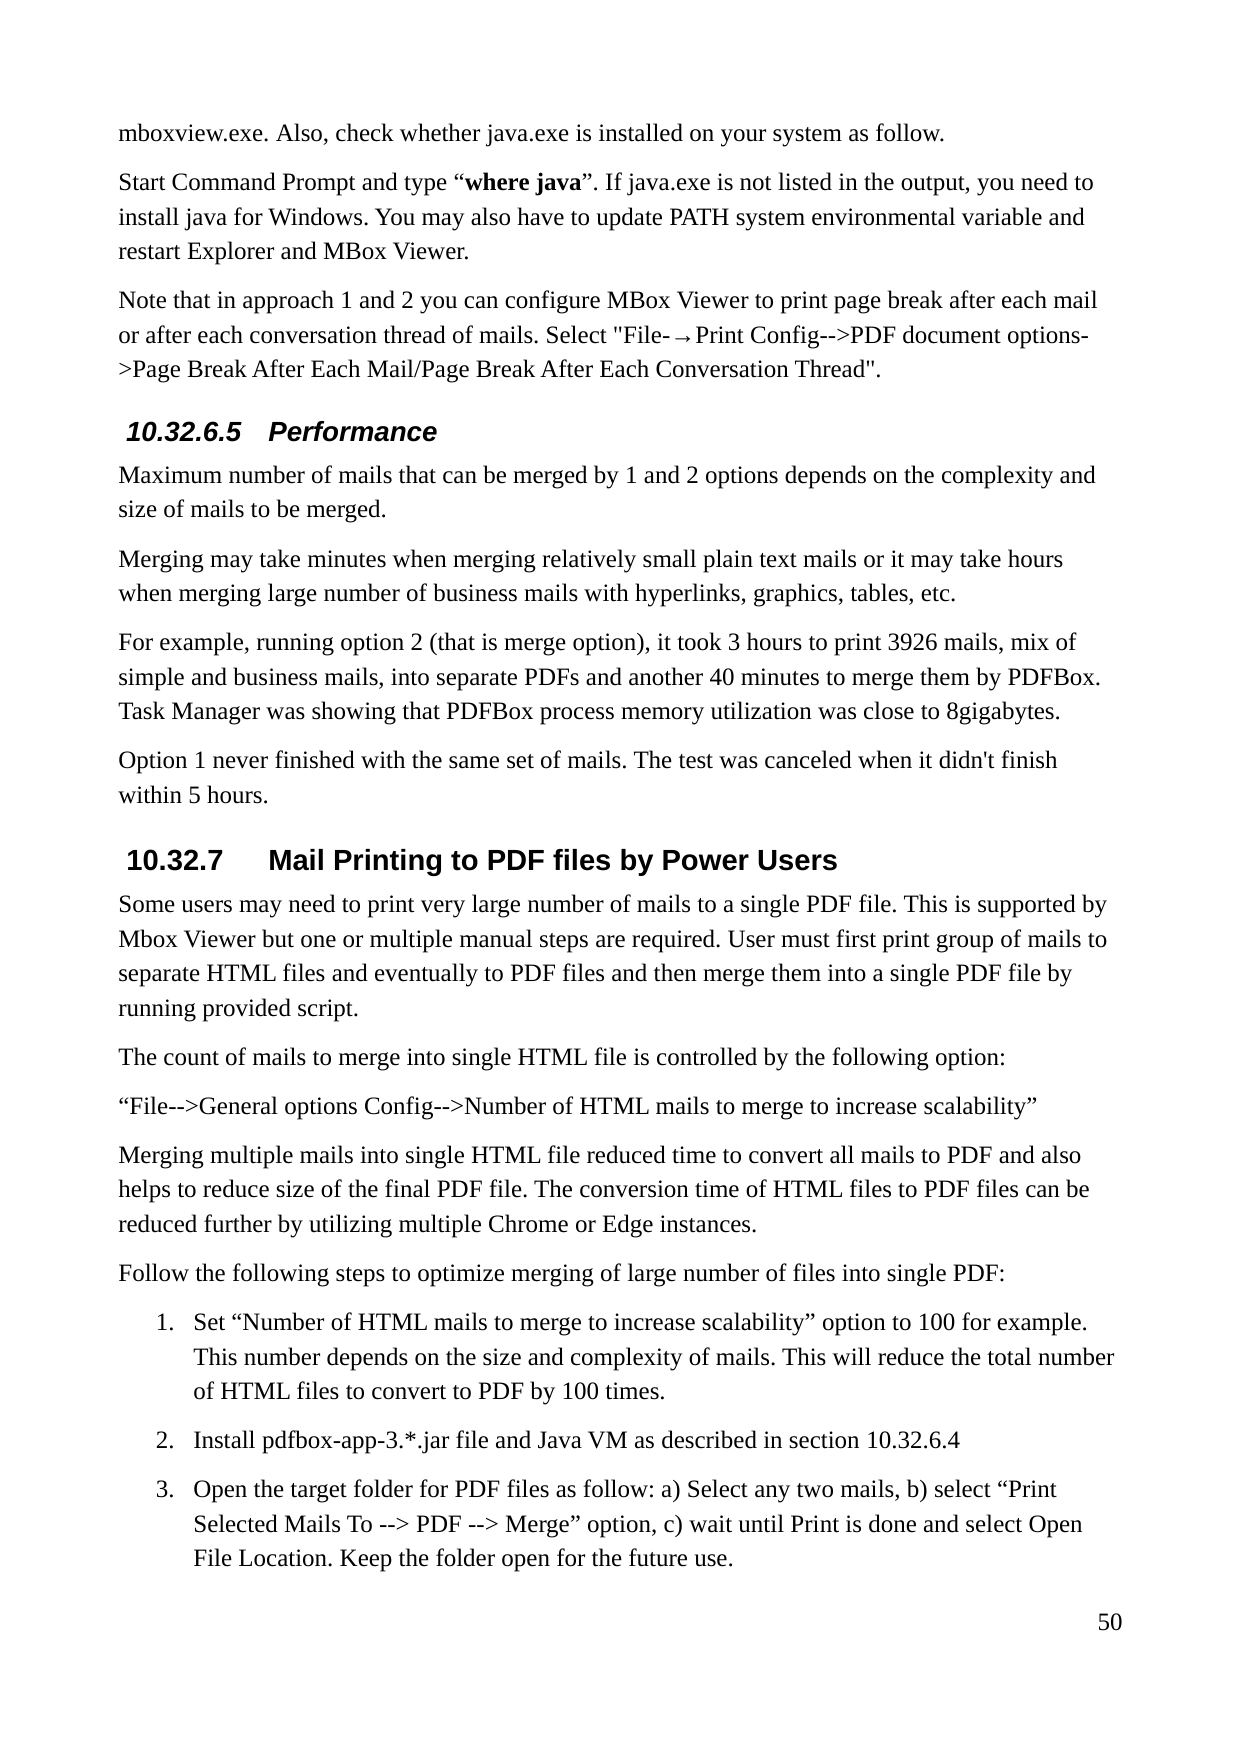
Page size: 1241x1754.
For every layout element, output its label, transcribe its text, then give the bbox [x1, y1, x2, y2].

list Install pdfbox-app-3.*.jar file and Java VM as described in section 10.32.6.4 [156, 1425, 1122, 1454]
text Merging multiple mails into single HTML file reduced time to convert all mails to PDF and also helps to reduce size of the final PDF file. The conversion time of HTML files to PDF files can be reduced further by utilizing multiple Chrome or Edge instances. [118, 1140, 1122, 1238]
text Merging may take minutes when merging relatively small plain text mails or it may take hours when merging large number of business mails with hyperlinks, graphics, tables, etc. [118, 544, 1122, 607]
text Start Command Prompt and type “where java”. If java.exe is not listed in the output, you need to install java for Windows. You may also have to update PATH system environmental variable and restart Explorer and MBox Viewer. [118, 167, 1122, 265]
text mboxview.exe. Also, check whether java.exe is installed on your system as follow. [118, 118, 1122, 147]
text The count of mails to merge into single HTML file is controlled by the following option: [118, 1042, 1122, 1071]
text Option 1 never finished with the same set of mails. The test was canceled when it didn't finish within 5 hours. [118, 745, 1122, 808]
text Maximum number of mails that can be merged by 1 and 2 options depends on the complexity and size of mails to be merged. [118, 460, 1122, 523]
text Some users may need to print very large number of mails to a single PDF file. This is supported by Mbox Viewer but one or multiple manual steps are required. User must first print group of mails to separate HTML files and eventually to PDF files and then merge them into a single PDF file by running provided script. [118, 889, 1122, 1022]
subtitle Mail Printing to PDF files by Power Users [118, 843, 1122, 877]
list Open the target folder for PDF files as follow: a) Select any two mails, b) select “Print Selected Mails To --> PDF --> Merge” option, c) wait until Print is done and select Open File Location. Keep the folder open for the future use. [156, 1474, 1122, 1572]
list Set “Number of HTML mails to merge to increase scalability” option to 100 for example. This number depends on the size and complexity of mails. This will reduce the total number of HTML files to convert to PDF by 100 times. [156, 1307, 1122, 1405]
text Note that in approach 1 and 2 you can configure MBox Viewer to print page break after each mail or after each conversation thread of mails. Select "File-→Print Config-->PDF document options->Page Break After Each Mail/Page Break After Each Conversation Thread". [118, 285, 1122, 383]
text For example, running option 2 (that is merge option), it took 3 hours to print 3926 mails, mix of simple and business mails, into separate PDFs and another 40 minutes to merge them by PDFBox. Task Manager was showing that PDFBox process memory utilization was close to 8gigabytes. [118, 627, 1122, 725]
text “File-->General options Config-->Number of HTML mails to merge to increase scalability” [118, 1091, 1122, 1120]
subtitle Performance [118, 416, 1122, 448]
text Follow the following steps to optimize merging of large number of files into single PDF: [118, 1258, 1122, 1287]
